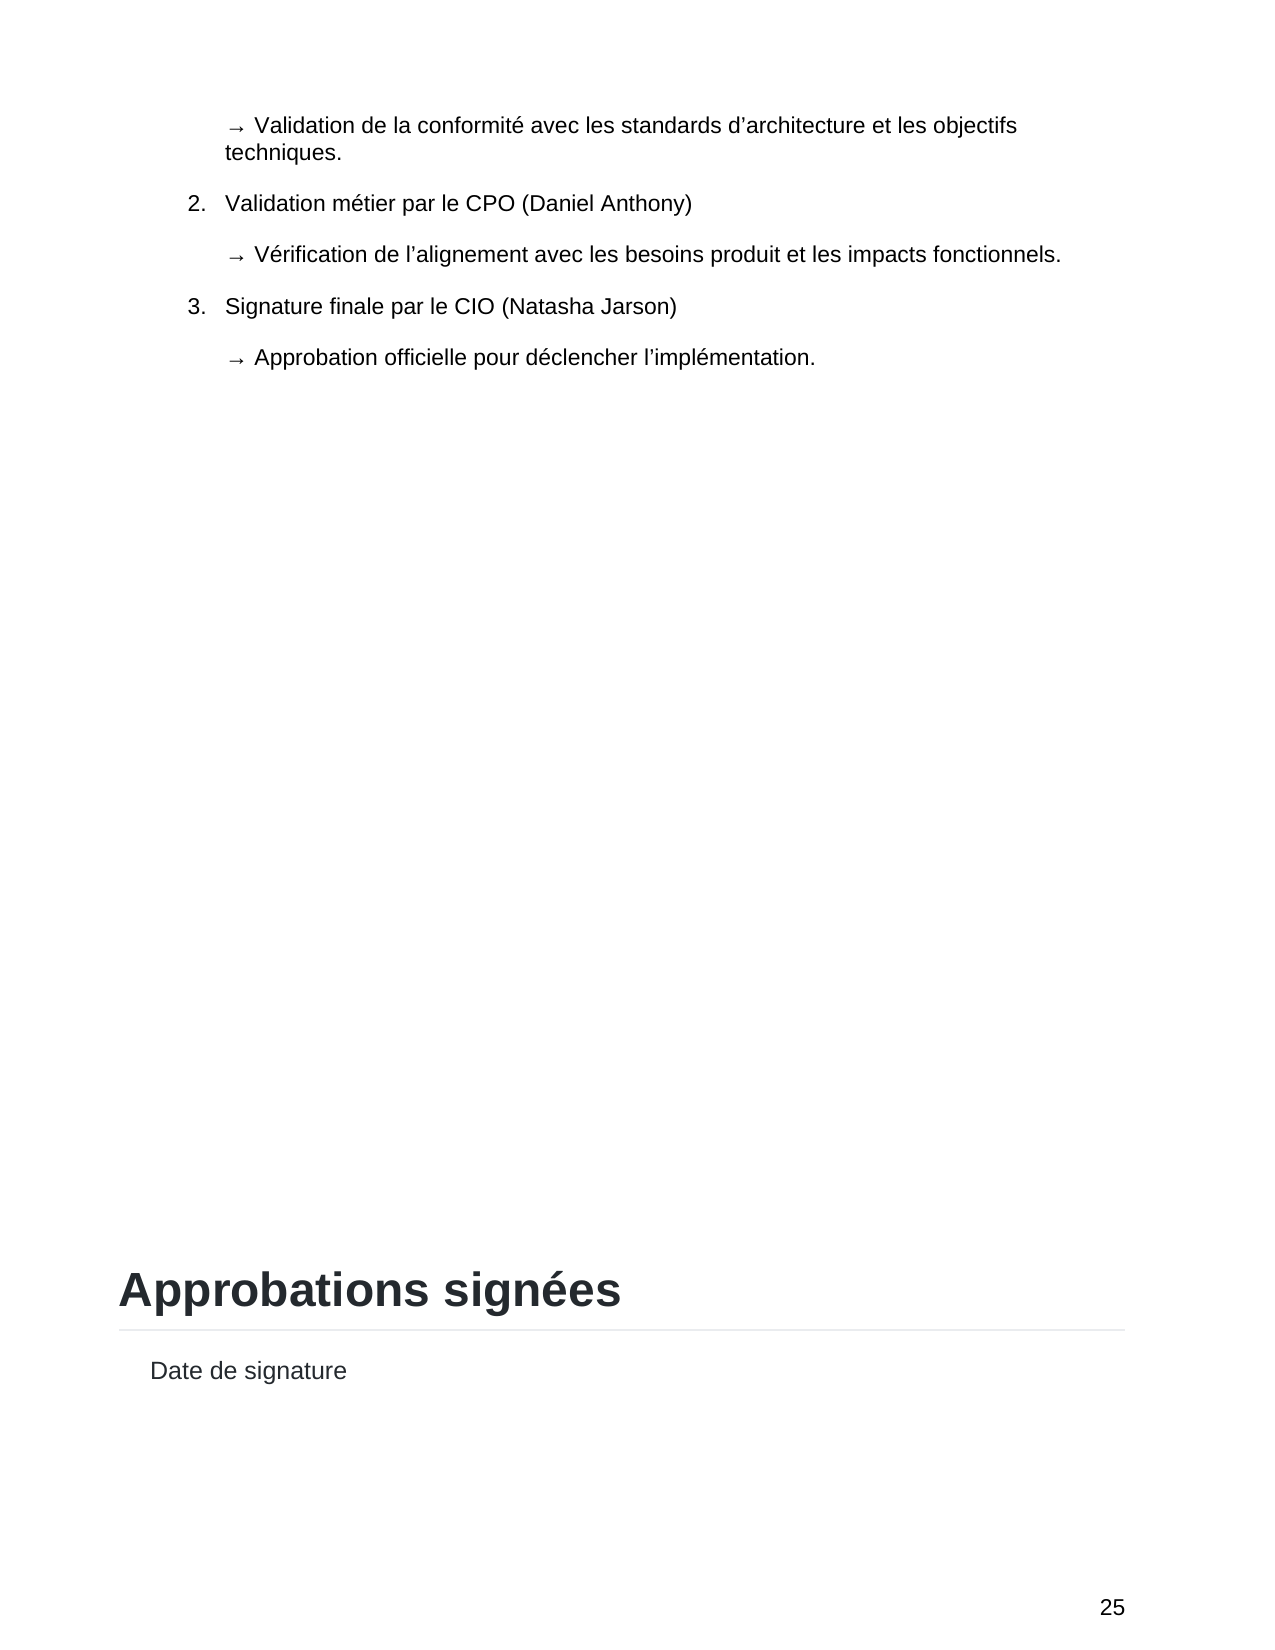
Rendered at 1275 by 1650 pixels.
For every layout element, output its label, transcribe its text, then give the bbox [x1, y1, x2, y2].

text → Validation de la conformité avec les standards d’architecture et les objectifs techniques. [225, 112, 1125, 165]
text Date de signature [150, 1356, 1125, 1385]
text → Vérification de l’alignement avec les besoins produit et les impacts fonctionnels. [225, 241, 1125, 268]
subtitle Approbations signées [119, 1262, 1125, 1329]
list Signature finale par le CIO (Natasha Jarson) [187, 293, 1125, 319]
list Validation métier par le CPO (Daniel Anthony) [187, 190, 1125, 216]
text → Approbation officielle pour déclencher l’implémentation. [225, 344, 1125, 397]
